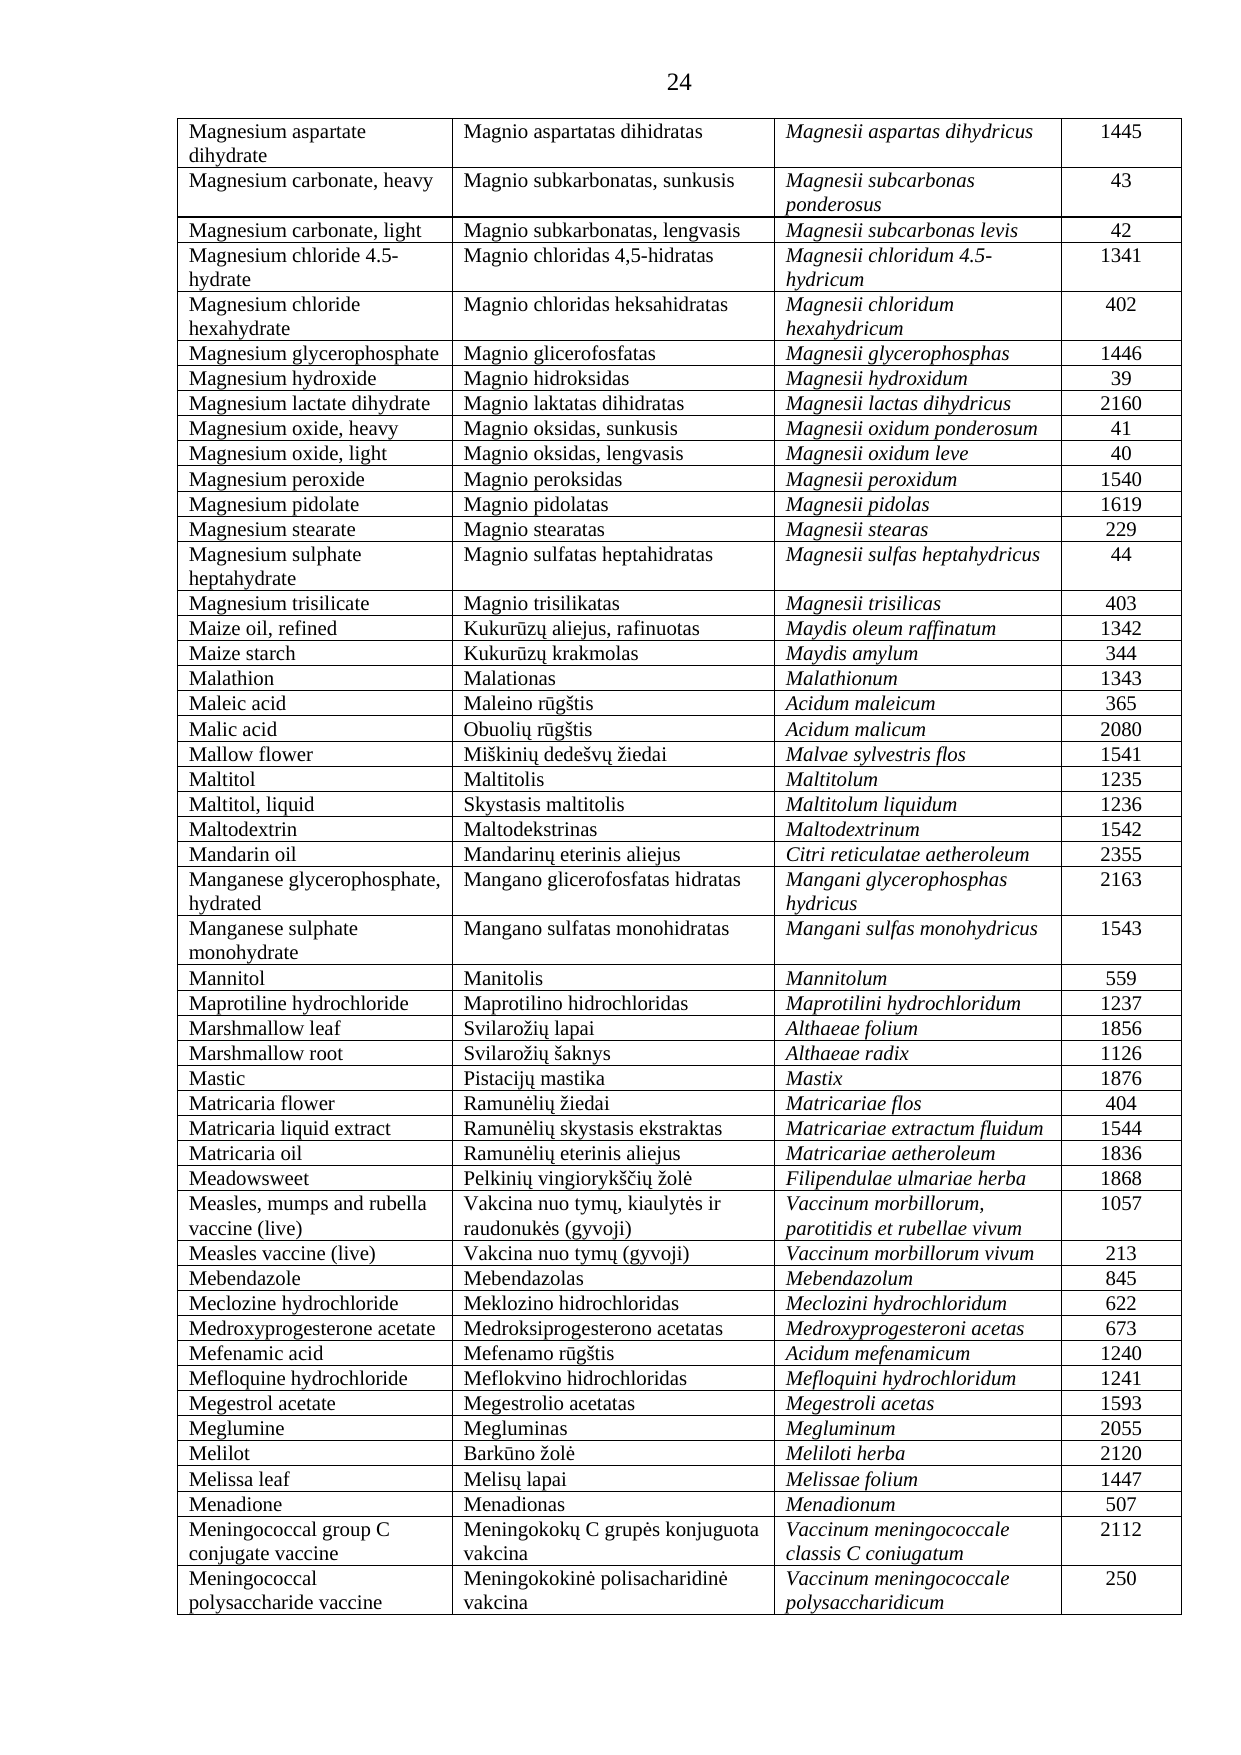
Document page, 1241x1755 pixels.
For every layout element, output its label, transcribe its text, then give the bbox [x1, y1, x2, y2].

table_cell Matricaria liquid extract [178, 1116, 452, 1140]
table_cell Meningokokų C grupės konjuguota vakcina [453, 1517, 774, 1565]
table_cell Megestrol acetate [178, 1391, 452, 1415]
table_cell 1540 [1062, 466, 1181, 491]
table_cell Acidum maleicum [775, 691, 1061, 715]
table_cell Magnio glicerofosfatas [453, 341, 774, 365]
table_cell 2160 [1062, 391, 1181, 415]
table_cell Magnio chloridas heksahidratas [453, 292, 774, 340]
table_cell 673 [1062, 1316, 1181, 1340]
table_cell Vaccinum meningococcale classis C coniugatum [775, 1517, 1061, 1565]
table_cell Medroxyprogesteroni acetas [775, 1316, 1061, 1340]
table_cell 2055 [1062, 1416, 1181, 1440]
table_cell Mastix [775, 1066, 1061, 1090]
table_cell Magnio oksidas, sunkusis [453, 416, 774, 440]
table_cell Magnio pidolatas [453, 492, 774, 516]
table_cell 622 [1062, 1291, 1181, 1315]
table_cell Magnesium hydroxide [178, 366, 452, 390]
table_cell Maleino rūgštis [453, 691, 774, 715]
table_cell Menadione [178, 1492, 452, 1516]
table_cell Megluminum [775, 1416, 1061, 1440]
table_cell Svilarožių šaknys [453, 1041, 774, 1065]
table_cell 1542 [1062, 817, 1181, 841]
table_cell Mannitol [178, 965, 452, 989]
table_cell Magnesii glycerophosphas [775, 341, 1061, 365]
table_cell 559 [1062, 965, 1181, 989]
table_cell Magnesii oxidum leve [775, 441, 1061, 465]
table_cell Magnesium sulphate heptahydrate [178, 542, 452, 590]
table_cell 1868 [1062, 1166, 1181, 1190]
table_cell Ramunėlių skystasis ekstraktas [453, 1116, 774, 1140]
table_cell Maltodextrin [178, 817, 452, 841]
table_cell 1236 [1062, 792, 1181, 816]
table_cell Maprotiline hydrochloride [178, 991, 452, 1014]
table_cell Magnesium stearate [178, 517, 452, 541]
table_cell 1543 [1062, 916, 1181, 964]
table_cell Magnesium peroxide [178, 466, 452, 491]
table_cell Menadionas [453, 1492, 774, 1516]
table_cell Mangano glicerofosfatas hidratas [453, 867, 774, 915]
table_cell 2355 [1062, 842, 1181, 866]
table_cell Magnesium aspartate dihydrate [178, 119, 452, 167]
table_cell Matricariae aetheroleum [775, 1141, 1061, 1165]
table_cell Mebendazolas [453, 1266, 774, 1290]
table_cell Maltitol, liquid [178, 792, 452, 816]
table_cell 229 [1062, 517, 1181, 541]
table_cell Melilot [178, 1441, 452, 1465]
table_cell Megestroli acetas [775, 1391, 1061, 1415]
table_cell Vakcina nuo tymų (gyvoji) [453, 1241, 774, 1264]
table_cell Magnesii sulfas heptahydricus [775, 542, 1061, 590]
table_cell Meklozino hidrochloridas [453, 1291, 774, 1315]
table_cell Manganese glycerophosphate, hydrated [178, 867, 452, 915]
table_cell Magnesii subcarbonas levis [775, 218, 1061, 242]
table_cell Maleic acid [178, 691, 452, 715]
table_cell 1446 [1062, 341, 1181, 365]
table_cell Maprotilino hidrochloridas [453, 991, 774, 1014]
table_cell Malvae sylvestris flos [775, 742, 1061, 766]
table_cell 402 [1062, 292, 1181, 340]
table_cell Magnesium pidolate [178, 492, 452, 516]
table_cell 404 [1062, 1091, 1181, 1115]
table_cell 1619 [1062, 492, 1181, 516]
table_cell Althaeae radix [775, 1041, 1061, 1065]
table_cell Maydis oleum raffinatum [775, 616, 1061, 640]
table_cell Maltodextrinum [775, 817, 1061, 841]
table_cell Magnesium chloride hexahydrate [178, 292, 452, 340]
table_cell Magnesium carbonate, light [178, 218, 452, 242]
table_cell Malic acid [178, 716, 452, 741]
table_cell Maprotilini hydrochloridum [775, 991, 1061, 1014]
table_cell 213 [1062, 1241, 1181, 1264]
table_cell 1876 [1062, 1066, 1181, 1090]
table_cell Pistacijų mastika [453, 1066, 774, 1090]
table_cell Matricaria oil [178, 1141, 452, 1165]
table_cell Mefenamic acid [178, 1341, 452, 1365]
table_cell Menadionum [775, 1492, 1061, 1516]
table_cell Magnio laktatas dihidratas [453, 391, 774, 415]
table_cell Magnesium trisilicate [178, 591, 452, 615]
table_cell Mannitolum [775, 965, 1061, 989]
table_cell Magnesium lactate dihydrate [178, 391, 452, 415]
table_cell Maltitolis [453, 767, 774, 791]
table_cell Magnio subkarbonatas, lengvasis [453, 218, 774, 242]
table_cell Citri reticulatae aetheroleum [775, 842, 1061, 866]
table_cell 42 [1062, 218, 1181, 242]
table_cell Mangani glycerophosphas hydricus [775, 867, 1061, 915]
table_cell Maltitolum [775, 767, 1061, 791]
table_cell 1593 [1062, 1391, 1181, 1415]
table_cell Malathionum [775, 666, 1061, 690]
table_cell Magnesii oxidum ponderosum [775, 416, 1061, 440]
table_cell Magnio aspartatas dihidratas [453, 119, 774, 167]
table_cell Miškinių dedešvų žiedai [453, 742, 774, 766]
table_cell 1240 [1062, 1341, 1181, 1365]
table_cell Marshmallow root [178, 1041, 452, 1065]
table_cell Magnesium glycerophosphate [178, 341, 452, 365]
table_cell Matricariae extractum fluidum [775, 1116, 1061, 1140]
table_cell 1235 [1062, 767, 1181, 791]
table_cell 1445 [1062, 119, 1181, 167]
table_cell Magnio sulfatas heptahidratas [453, 542, 774, 590]
table_cell 39 [1062, 366, 1181, 390]
table_cell Measles vaccine (live) [178, 1241, 452, 1264]
table_cell Meningococcal polysaccharide vaccine [178, 1566, 452, 1614]
table_cell 1836 [1062, 1141, 1181, 1165]
table_cell Mastic [178, 1066, 452, 1090]
table_cell Mandarinų eterinis aliejus [453, 842, 774, 866]
table_cell 40 [1062, 441, 1181, 465]
table_cell Mefloquini hydrochloridum [775, 1366, 1061, 1390]
table_cell Megestrolio acetatas [453, 1391, 774, 1415]
table_cell Mebendazole [178, 1266, 452, 1290]
table_cell Meadowsweet [178, 1166, 452, 1190]
table_cell Magnio subkarbonatas, sunkusis [453, 168, 774, 216]
table_cell Megluminas [453, 1416, 774, 1440]
table_cell Svilarožių lapai [453, 1016, 774, 1040]
table_cell Magnio hidroksidas [453, 366, 774, 390]
table_cell Meclozini hydrochloridum [775, 1291, 1061, 1315]
table_cell Magnesii hydroxidum [775, 366, 1061, 390]
table_cell Kukurūzų krakmolas [453, 641, 774, 665]
table_cell Magnesii trisilicas [775, 591, 1061, 615]
table_cell 403 [1062, 591, 1181, 615]
table_cell Althaeae folium [775, 1016, 1061, 1040]
table_cell Magnesii pidolas [775, 492, 1061, 516]
table_cell Meningokokinė polisacharidinė vakcina [453, 1566, 774, 1614]
table_cell Mefloquine hydrochloride [178, 1366, 452, 1390]
table_cell 2120 [1062, 1441, 1181, 1465]
table_cell Medroxyprogesterone acetate [178, 1316, 452, 1340]
table_cell 1341 [1062, 243, 1181, 291]
table_cell 1856 [1062, 1016, 1181, 1040]
table_cell 41 [1062, 416, 1181, 440]
table_cell Vaccinum morbillorum vivum [775, 1241, 1061, 1264]
table_cell Mandarin oil [178, 842, 452, 866]
table_cell Acidum mefenamicum [775, 1341, 1061, 1365]
table_cell 507 [1062, 1492, 1181, 1516]
table_cell Ramunėlių žiedai [453, 1091, 774, 1115]
table_cell Magnesii lactas dihydricus [775, 391, 1061, 415]
table_cell Mangano sulfatas monohidratas [453, 916, 774, 964]
table_cell 1447 [1062, 1466, 1181, 1491]
table_cell Melissa leaf [178, 1466, 452, 1491]
table_cell 1237 [1062, 991, 1181, 1014]
table_cell Maize starch [178, 641, 452, 665]
table_cell Maize oil, refined [178, 616, 452, 640]
table_cell 1544 [1062, 1116, 1181, 1140]
table_cell Magnesii chloridum hexahydricum [775, 292, 1061, 340]
table_cell 845 [1062, 1266, 1181, 1290]
table_cell 44 [1062, 542, 1181, 590]
table_cell Mebendazolum [775, 1266, 1061, 1290]
table_cell Magnesium carbonate, heavy [178, 168, 452, 216]
table_cell 2163 [1062, 867, 1181, 915]
table_cell Maydis amylum [775, 641, 1061, 665]
table_cell Barkūno žolė [453, 1441, 774, 1465]
table_cell Magnesii subcarbonas ponderosus [775, 168, 1061, 216]
table_cell Meclozine hydrochloride [178, 1291, 452, 1315]
table_cell 250 [1062, 1566, 1181, 1614]
table_cell Meglumine [178, 1416, 452, 1440]
table_cell Malationas [453, 666, 774, 690]
table_cell Magnio peroksidas [453, 466, 774, 491]
table_cell 1241 [1062, 1366, 1181, 1390]
table_cell Measles, mumps and rubella vaccine (live) [178, 1191, 452, 1239]
table_cell Meliloti herba [775, 1441, 1061, 1465]
table_cell Malathion [178, 666, 452, 690]
table_cell Magnio trisilikatas [453, 591, 774, 615]
table_cell Magnesium oxide, light [178, 441, 452, 465]
table_cell Maltitol [178, 767, 452, 791]
table_cell Melisų lapai [453, 1466, 774, 1491]
table_cell 365 [1062, 691, 1181, 715]
table_cell Maltitolum liquidum [775, 792, 1061, 816]
table_cell Mangani sulfas monohydricus [775, 916, 1061, 964]
table_cell Medroksiprogesterono acetatas [453, 1316, 774, 1340]
table_cell Melissae folium [775, 1466, 1061, 1491]
table_cell Mallow flower [178, 742, 452, 766]
table_cell Magnesii stearas [775, 517, 1061, 541]
table_cell Skystasis maltitolis [453, 792, 774, 816]
table_cell Matricariae flos [775, 1091, 1061, 1115]
table_cell 2080 [1062, 716, 1181, 741]
table_cell 1342 [1062, 616, 1181, 640]
table_cell Magnesium chloride 4.5-hydrate [178, 243, 452, 291]
table_cell Acidum malicum [775, 716, 1061, 741]
table_cell 2112 [1062, 1517, 1181, 1565]
table_cell Vakcina nuo tymų, kiaulytės ir raudonukės (gyvoji) [453, 1191, 774, 1239]
table_cell Filipendulae ulmariae herba [775, 1166, 1061, 1190]
table_cell Magnio stearatas [453, 517, 774, 541]
table_cell Matricaria flower [178, 1091, 452, 1115]
table_cell 1541 [1062, 742, 1181, 766]
table_cell Marshmallow leaf [178, 1016, 452, 1040]
table_cell Magnesii aspartas dihydricus [775, 119, 1061, 167]
table_cell Magnesii peroxidum [775, 466, 1061, 491]
table_cell Meningococcal group C conjugate vaccine [178, 1517, 452, 1565]
table_cell 344 [1062, 641, 1181, 665]
table_cell Vaccinum morbillorum, parotitidis et rubellae vivum [775, 1191, 1061, 1239]
table_cell Magnio chloridas 4,5-hidratas [453, 243, 774, 291]
table_cell Magnesii chloridum 4.5-hydricum [775, 243, 1061, 291]
table_cell Maltodekstrinas [453, 817, 774, 841]
table_cell Vaccinum meningococcale polysaccharidicum [775, 1566, 1061, 1614]
table_cell Mefenamo rūgštis [453, 1341, 774, 1365]
table_cell Manganese sulphate monohydrate [178, 916, 452, 964]
table_cell Manitolis [453, 965, 774, 989]
table_cell Meflokvino hidrochloridas [453, 1366, 774, 1390]
table_cell Magnio oksidas, lengvasis [453, 441, 774, 465]
table_cell Ramunėlių eterinis aliejus [453, 1141, 774, 1165]
table_cell Obuolių rūgštis [453, 716, 774, 741]
table_cell 1057 [1062, 1191, 1181, 1239]
table_cell 1126 [1062, 1041, 1181, 1065]
table_cell Magnesium oxide, heavy [178, 416, 452, 440]
table_cell 43 [1062, 168, 1181, 216]
table_cell 1343 [1062, 666, 1181, 690]
table_cell Pelkinių vingiorykščių žolė [453, 1166, 774, 1190]
table_cell Kukurūzų aliejus, rafinuotas [453, 616, 774, 640]
